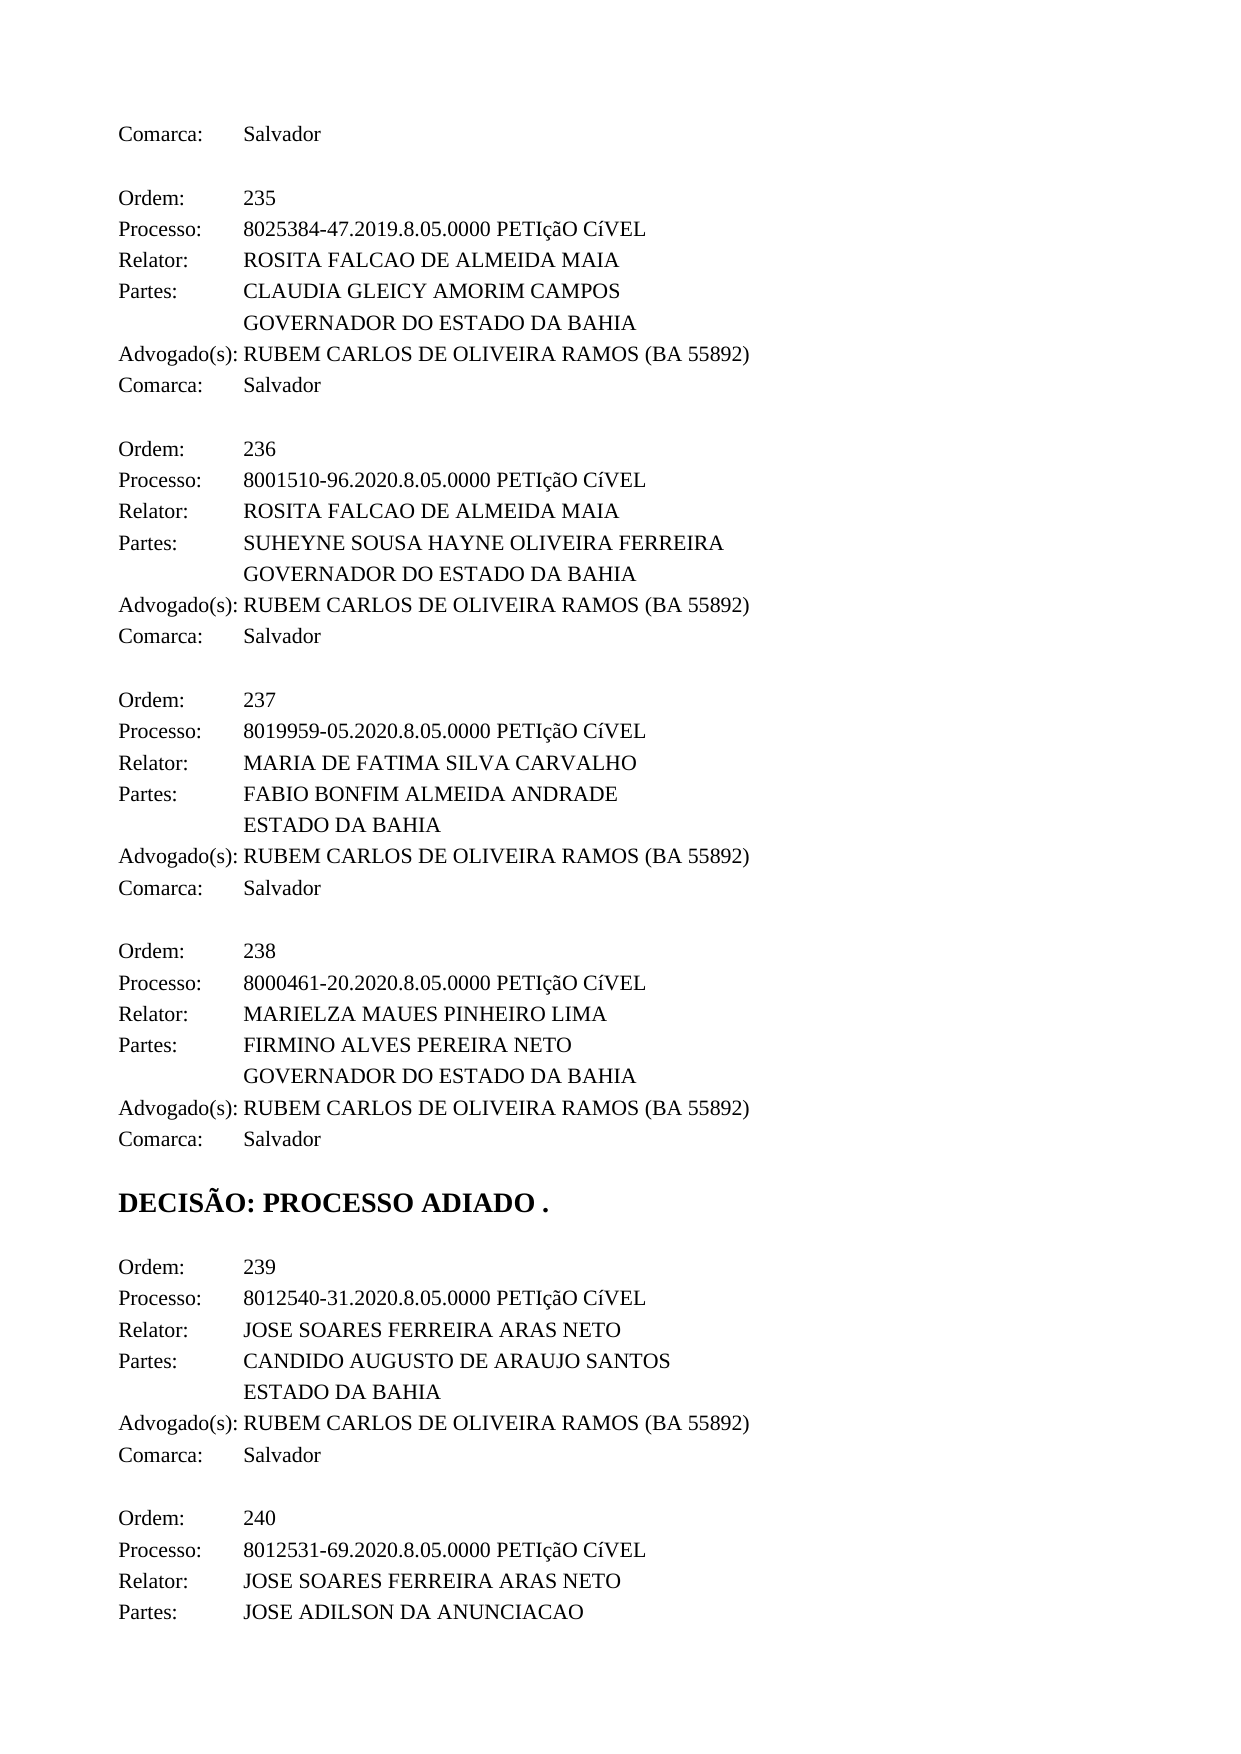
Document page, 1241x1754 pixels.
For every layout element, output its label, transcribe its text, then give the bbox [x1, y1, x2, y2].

table_cell Comarca: [118, 1123, 243, 1154]
table_cell Partes: [118, 1596, 243, 1627]
table_cell JOSE SOARES FERREIRA ARAS NETO [243, 1314, 1240, 1345]
table_cell Relator: [118, 244, 243, 276]
table_cell Comarca: [118, 369, 243, 401]
table_cell MARIELZA MAUES PINHEIRO LIMA [243, 998, 1240, 1029]
table_cell GOVERNADOR DO ESTADO DA BAHIA [243, 558, 1240, 589]
table_cell Advogado(s): [118, 840, 243, 872]
table_cell [118, 307, 243, 338]
table_cell FABIO BONFIM ALMEIDA ANDRADE [243, 778, 1240, 809]
table_header Ordem: [118, 433, 243, 464]
table_header Ordem: [118, 182, 243, 213]
table_cell Comarca: [118, 1439, 243, 1470]
table_header Ordem: [118, 684, 243, 715]
table_cell RUBEM CARLOS DE OLIVEIRA RAMOS (BA 55892) [243, 1408, 1240, 1439]
table_cell Comarca: [118, 118, 243, 149]
table_header 239 [243, 1251, 1240, 1282]
table_header Ordem: [118, 935, 243, 966]
table_cell Processo: [118, 464, 243, 495]
table_cell JOSE ADILSON DA ANUNCIACAO [243, 1596, 1240, 1627]
table_cell Relator: [118, 1314, 243, 1345]
table_header 240 [243, 1502, 1240, 1533]
table_cell ROSITA FALCAO DE ALMEIDA MAIA [243, 244, 1240, 276]
table_cell Salvador [243, 369, 1240, 401]
table_cell Partes: [118, 527, 243, 558]
table_cell ESTADO DA BAHIA [243, 809, 1240, 840]
table_cell Processo: [118, 213, 243, 244]
table_cell Relator: [118, 998, 243, 1029]
table_cell MARIA DE FATIMA SILVA CARVALHO [243, 747, 1240, 778]
table_header Ordem: [118, 1251, 243, 1282]
table_header Ordem: [118, 1502, 243, 1533]
table_cell Comarca: [118, 872, 243, 903]
table_cell [118, 1060, 243, 1091]
table_cell Relator: [118, 747, 243, 778]
table_cell Salvador [243, 118, 1240, 149]
table_cell Comarca: [118, 620, 243, 652]
table_cell Relator: [118, 495, 243, 527]
table_cell Processo: [118, 715, 243, 747]
table_cell Salvador [243, 620, 1240, 652]
table_cell Advogado(s): [118, 1091, 243, 1123]
table_cell Processo: [118, 966, 243, 998]
table_cell CLAUDIA GLEICY AMORIM CAMPOS [243, 276, 1240, 307]
table_cell [118, 1376, 243, 1407]
table_cell ESTADO DA BAHIA [243, 1376, 1240, 1407]
table_cell Partes: [118, 1029, 243, 1060]
table_cell Salvador [243, 1439, 1240, 1470]
table_cell Advogado(s): [118, 1408, 243, 1439]
table_cell 8025384-47.2019.8.05.0000 PETIçãO CíVEL [243, 213, 1240, 244]
table_cell 8012540-31.2020.8.05.0000 PETIçãO CíVEL [243, 1283, 1240, 1314]
table_cell Relator: [118, 1565, 243, 1596]
table_cell [118, 809, 243, 840]
table_cell RUBEM CARLOS DE OLIVEIRA RAMOS (BA 55892) [243, 338, 1240, 369]
table_header 237 [243, 684, 1240, 715]
table_cell Processo: [118, 1283, 243, 1314]
table_cell RUBEM CARLOS DE OLIVEIRA RAMOS (BA 55892) [243, 589, 1240, 620]
table_cell Salvador [243, 872, 1240, 903]
table_cell Partes: [118, 778, 243, 809]
table_cell Advogado(s): [118, 338, 243, 369]
table_header 236 [243, 433, 1240, 464]
text DECISÃO: PROCESSO ADIADO . [118, 1186, 1122, 1219]
table_cell GOVERNADOR DO ESTADO DA BAHIA [243, 1060, 1240, 1091]
table_cell GOVERNADOR DO ESTADO DA BAHIA [243, 307, 1240, 338]
table_cell ROSITA FALCAO DE ALMEIDA MAIA [243, 495, 1240, 527]
table_cell Salvador [243, 1123, 1240, 1154]
table_header 235 [243, 182, 1240, 213]
table_cell [118, 558, 243, 589]
table_cell Advogado(s): [118, 589, 243, 620]
table_cell 8019959-05.2020.8.05.0000 PETIçãO CíVEL [243, 715, 1240, 747]
table_cell JOSE SOARES FERREIRA ARAS NETO [243, 1565, 1240, 1596]
table_header 238 [243, 935, 1240, 966]
table_cell 8000461-20.2020.8.05.0000 PETIçãO CíVEL [243, 966, 1240, 998]
table_cell CANDIDO AUGUSTO DE ARAUJO SANTOS [243, 1345, 1240, 1376]
table_cell Processo: [118, 1534, 243, 1565]
table_cell RUBEM CARLOS DE OLIVEIRA RAMOS (BA 55892) [243, 1091, 1240, 1123]
table_cell Partes: [118, 276, 243, 307]
table_cell FIRMINO ALVES PEREIRA NETO [243, 1029, 1240, 1060]
table_cell Partes: [118, 1345, 243, 1376]
table_cell SUHEYNE SOUSA HAYNE OLIVEIRA FERREIRA [243, 527, 1240, 558]
table_cell 8012531-69.2020.8.05.0000 PETIçãO CíVEL [243, 1534, 1240, 1565]
table_cell RUBEM CARLOS DE OLIVEIRA RAMOS (BA 55892) [243, 840, 1240, 872]
table_cell 8001510-96.2020.8.05.0000 PETIçãO CíVEL [243, 464, 1240, 495]
